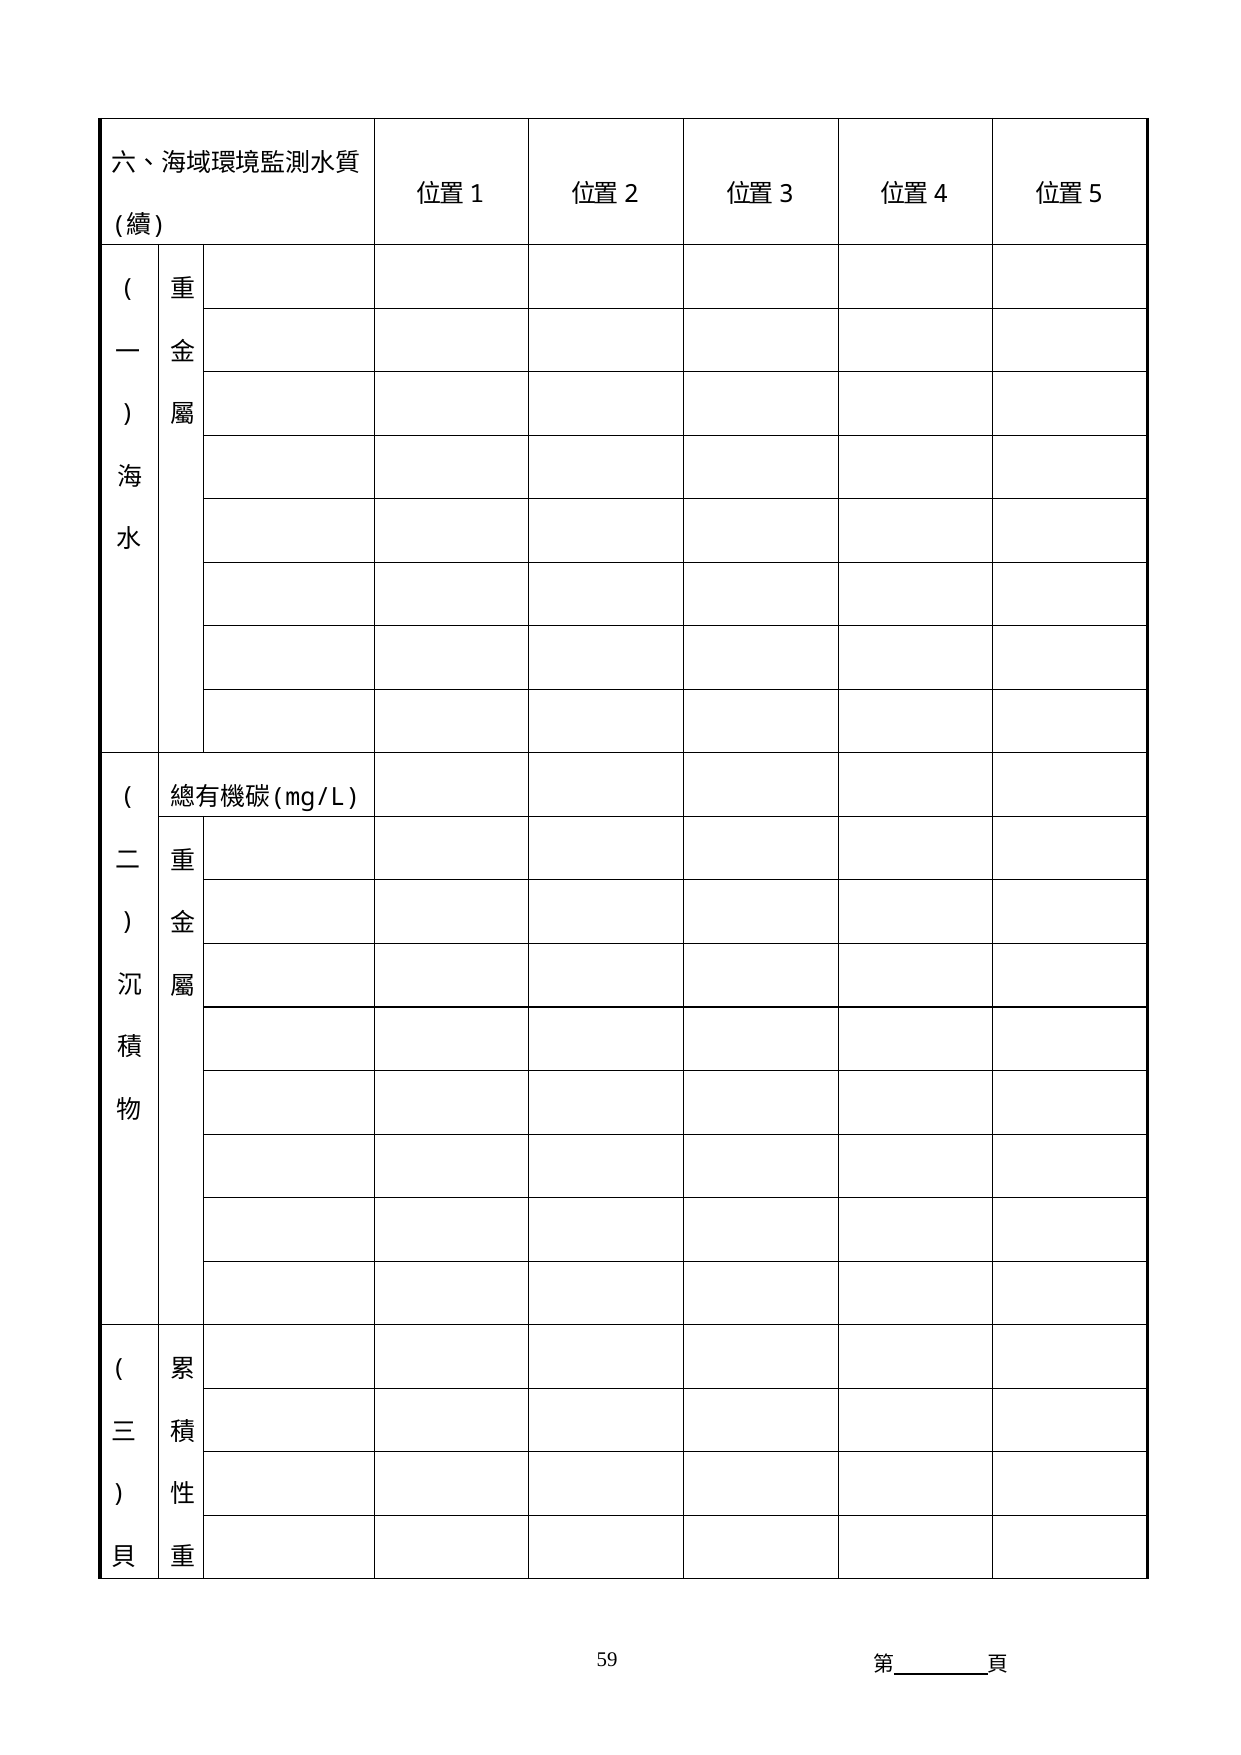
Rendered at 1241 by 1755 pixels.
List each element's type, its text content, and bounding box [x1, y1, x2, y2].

table_cell [684, 1389, 838, 1451]
table_cell [993, 436, 1146, 498]
table_cell [839, 626, 992, 689]
table_cell (三)貝 [102, 1325, 158, 1578]
table_cell [993, 690, 1146, 752]
table_cell [839, 245, 992, 307]
table_cell [684, 1071, 838, 1133]
table_cell [375, 1008, 528, 1070]
table_cell [839, 1198, 992, 1261]
table_cell [529, 944, 683, 1006]
table_cell 位置3 [684, 119, 838, 244]
table_cell [839, 690, 992, 752]
table_cell [204, 944, 374, 1006]
table_cell [375, 817, 528, 879]
table_cell [204, 436, 374, 498]
table_cell [375, 1262, 528, 1324]
table_cell [529, 626, 683, 689]
table_cell 位置5 [993, 119, 1146, 244]
table_cell [839, 436, 992, 498]
table_cell [839, 499, 992, 562]
table_cell [684, 690, 838, 752]
table_cell [839, 1516, 992, 1578]
table_cell [375, 1389, 528, 1451]
table_cell [839, 1389, 992, 1451]
table_cell [375, 1198, 528, 1261]
table_cell [529, 436, 683, 498]
table_cell [529, 1452, 683, 1515]
table_cell 位置2 [529, 119, 683, 244]
table_cell [529, 372, 683, 434]
table_cell [375, 309, 528, 371]
table_cell [375, 626, 528, 689]
table_cell [684, 626, 838, 689]
table_cell [204, 626, 374, 689]
table_cell 六、海域環境監測水質(續) [102, 119, 374, 244]
table_cell [204, 690, 374, 752]
table_cell (二)沉積物 [102, 753, 158, 1324]
table_cell [993, 626, 1146, 689]
table_cell [839, 880, 992, 943]
table_cell [684, 499, 838, 562]
table_cell [993, 817, 1146, 879]
table_cell [204, 245, 374, 307]
table_cell [993, 1008, 1146, 1070]
table_cell [375, 1325, 528, 1388]
table_cell [993, 563, 1146, 625]
table_cell [204, 1325, 374, 1388]
table_cell [839, 1262, 992, 1324]
table_cell [684, 817, 838, 879]
table_cell 重金屬 [159, 817, 203, 1324]
table_cell [684, 880, 838, 943]
table_cell [993, 1071, 1146, 1133]
table_cell [839, 372, 992, 434]
table_cell [839, 817, 992, 879]
table_cell [204, 499, 374, 562]
table_cell [993, 499, 1146, 562]
table_cell [204, 1452, 374, 1515]
table_cell [204, 563, 374, 625]
table_cell [529, 563, 683, 625]
table_cell [529, 1198, 683, 1261]
table_cell [684, 309, 838, 371]
table_cell [993, 944, 1146, 1006]
table_cell (一)海水 [102, 245, 158, 752]
table_cell [993, 245, 1146, 307]
table_cell 重金屬 [159, 245, 203, 752]
table_cell [684, 1325, 838, 1388]
table_cell [375, 372, 528, 434]
table_cell [684, 436, 838, 498]
table_cell [684, 944, 838, 1006]
table_cell [529, 817, 683, 879]
table_cell [375, 753, 528, 816]
table_cell 位置4 [839, 119, 992, 244]
table_cell [204, 372, 374, 434]
table_cell [375, 436, 528, 498]
table_cell [529, 690, 683, 752]
table_cell 位置1 [375, 119, 528, 244]
table_cell [529, 880, 683, 943]
table_cell [839, 1008, 992, 1070]
table_cell [684, 753, 838, 816]
table_cell [684, 1198, 838, 1261]
table_cell [993, 880, 1146, 943]
table_cell [993, 1389, 1146, 1451]
table_cell [993, 1135, 1146, 1197]
table_cell [529, 753, 683, 816]
table_cell [204, 1071, 374, 1133]
table_cell [375, 690, 528, 752]
table_cell [839, 944, 992, 1006]
table_cell [529, 309, 683, 371]
table_cell [375, 1452, 528, 1515]
table_cell [204, 817, 374, 879]
table_cell [993, 309, 1146, 371]
table_cell [993, 1516, 1146, 1578]
table_cell [993, 1452, 1146, 1515]
table_cell [684, 372, 838, 434]
table_cell [993, 753, 1146, 816]
table_cell [684, 1262, 838, 1324]
table_cell [993, 1262, 1146, 1324]
table_cell [204, 1389, 374, 1451]
table_cell [529, 1325, 683, 1388]
table_cell [993, 372, 1146, 434]
table_cell [529, 499, 683, 562]
table_cell [375, 880, 528, 943]
table_cell [375, 1516, 528, 1578]
table_cell [684, 563, 838, 625]
table_cell [839, 563, 992, 625]
table_cell [529, 1071, 683, 1133]
table_cell [839, 753, 992, 816]
table_cell [375, 245, 528, 307]
table_cell [204, 1008, 374, 1070]
table_cell [204, 1516, 374, 1578]
table_cell [529, 1008, 683, 1070]
table_cell [529, 1389, 683, 1451]
table_cell [839, 1452, 992, 1515]
table_cell [204, 1198, 374, 1261]
table_cell [375, 499, 528, 562]
table_cell [839, 1071, 992, 1133]
table_cell [529, 1262, 683, 1324]
table_cell [204, 1262, 374, 1324]
table_cell 總有機碳(mg/L) [159, 753, 374, 816]
table_cell [529, 245, 683, 307]
table_cell [684, 1008, 838, 1070]
table_cell [375, 944, 528, 1006]
table_cell [684, 1135, 838, 1197]
table_cell [993, 1325, 1146, 1388]
table_cell [684, 1452, 838, 1515]
table_cell [204, 880, 374, 943]
table_cell [375, 563, 528, 625]
table_cell [375, 1135, 528, 1197]
table_cell [993, 1198, 1146, 1261]
table_cell [839, 1325, 992, 1388]
table_cell [684, 245, 838, 307]
table_cell [204, 1135, 374, 1197]
table_cell [839, 309, 992, 371]
table_cell [529, 1516, 683, 1578]
table_cell 累積性 重 [159, 1325, 203, 1578]
table_cell [684, 1516, 838, 1578]
table_cell [375, 1071, 528, 1133]
table_cell [529, 1135, 683, 1197]
table_cell [204, 309, 374, 371]
table_cell [839, 1135, 992, 1197]
